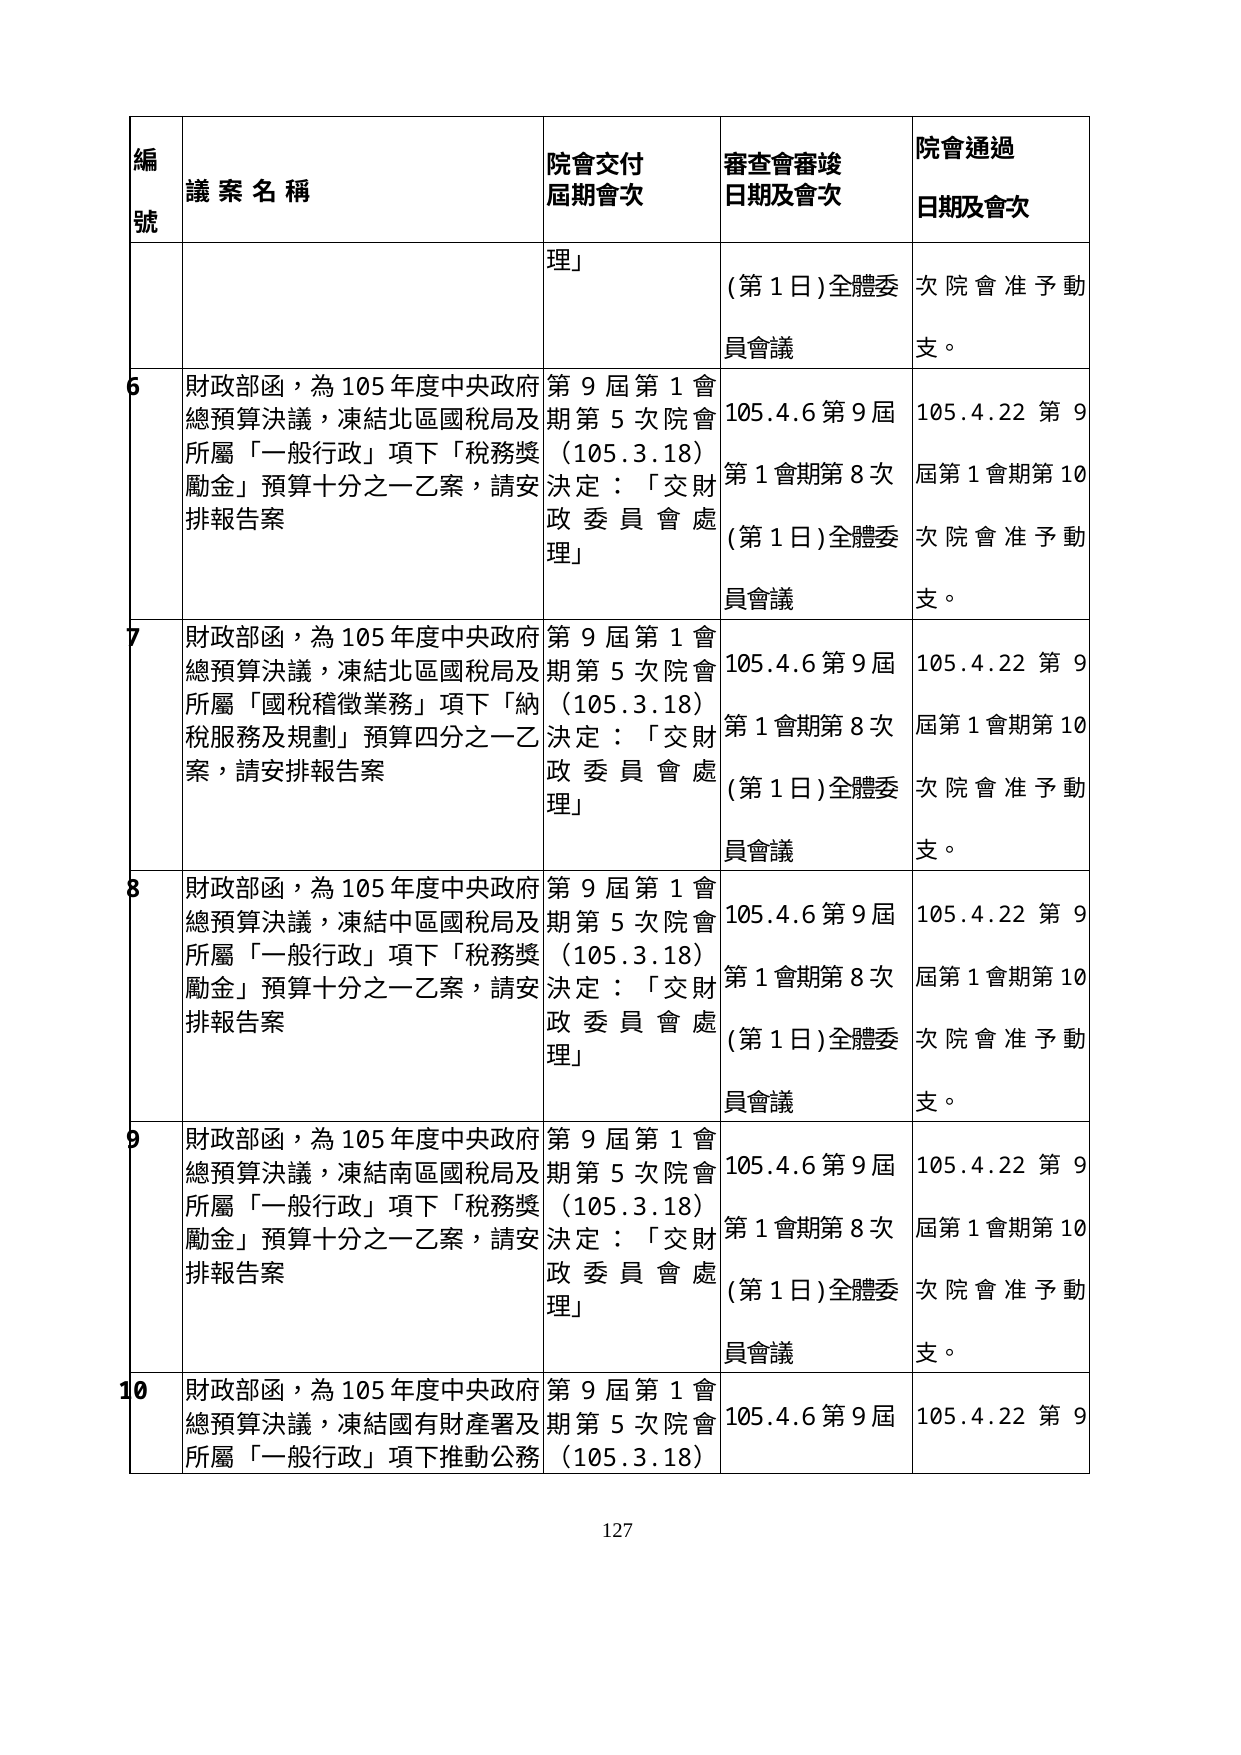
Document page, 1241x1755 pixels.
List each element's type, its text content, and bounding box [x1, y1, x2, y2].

table_header 編號 [131, 117, 182, 242]
table_header 審查會審竣 日期及會次 [721, 117, 912, 242]
table_cell 財政部函，為105年度中央政府總預算決議，凍結國有財產署及所屬「一般行政」項下推動公務 [183, 1373, 543, 1473]
table_cell 理」 [544, 243, 720, 368]
table_cell 105.4.22第9屆第1會期第10次院會准予動支。 [913, 1122, 1089, 1372]
table_cell 第9屆第1會期第5次院會（105.3.18）決定：「交財政委員會處理」 [544, 369, 720, 619]
table_cell [131, 620, 182, 870]
table_cell 105.4.22第9屆第1會期第10次院會准予動支。 [913, 620, 1089, 870]
table_cell 財政部函，為105年度中央政府總預算決議，凍結北區國稅局及所屬「國稅稽徵業務」項下「納稅服務及規劃」預算四分之一乙案，請安排報告案 [183, 620, 543, 870]
table_cell 第9屆第1會期第5次院會（105.3.18）決定：「交財政委員會處理」 [544, 620, 720, 870]
table_cell 105.4.6第9屆第1會期第8次(第1日)全體委員會議 [721, 871, 912, 1121]
table_header 院會交付 屆期會次 [544, 117, 720, 242]
table_cell 第9屆第1會期第5次院會（105.3.18）決定：「交財政委員會處理」 [544, 871, 720, 1121]
table_cell [131, 243, 182, 368]
table_cell 財政部函，為105年度中央政府總預算決議，凍結中區國稅局及所屬「一般行政」項下「稅務獎勵金」預算十分之一乙案，請安排報告案 [183, 871, 543, 1121]
table_cell [183, 243, 543, 368]
table_cell 105.4.6第9屆第1會期第8次(第1日)全體委員會議 [721, 620, 912, 870]
table_cell 105.4.6第9屆第1會期第8次(第1日)全體委員會議 [721, 1122, 912, 1372]
table_cell 105.4.6第9屆第1會期第8次(第1日)全體委員會議 [721, 369, 912, 619]
table_cell 105.4.22第9屆第1會期第10次院會准予動支。 [913, 369, 1089, 619]
table_cell 財政部函，為105年度中央政府總預算決議，凍結北區國稅局及所屬「一般行政」項下「稅務獎勵金」預算十分之一乙案，請安排報告案 [183, 369, 543, 619]
table_header 院會通過 日期及會次 [913, 117, 1089, 242]
table_cell (第1日)全體委員會議 [721, 243, 912, 368]
table_cell [131, 1122, 182, 1372]
table_cell 105.4.22第9屆第1會期第10次院會准予動支。 [913, 871, 1089, 1121]
table_cell 財政部函，為105年度中央政府總預算決議，凍結南區國稅局及所屬「一般行政」項下「稅務獎勵金」預算十分之一乙案，請安排報告案 [183, 1122, 543, 1372]
table_cell [131, 369, 182, 619]
table_cell [131, 871, 182, 1121]
table_cell 第9屆第1會期第5次院會（105.3.18） [544, 1373, 720, 1473]
table_cell 次院會准予動支。 [913, 243, 1089, 368]
table_cell [131, 1373, 182, 1473]
table_header 議案名稱 [183, 117, 543, 242]
table_cell 第9屆第1會期第5次院會（105.3.18）決定：「交財政委員會處理」 [544, 1122, 720, 1372]
table_cell 105.4.22第9 [913, 1373, 1089, 1473]
table_cell 105.4.6第9屆 [721, 1373, 912, 1473]
